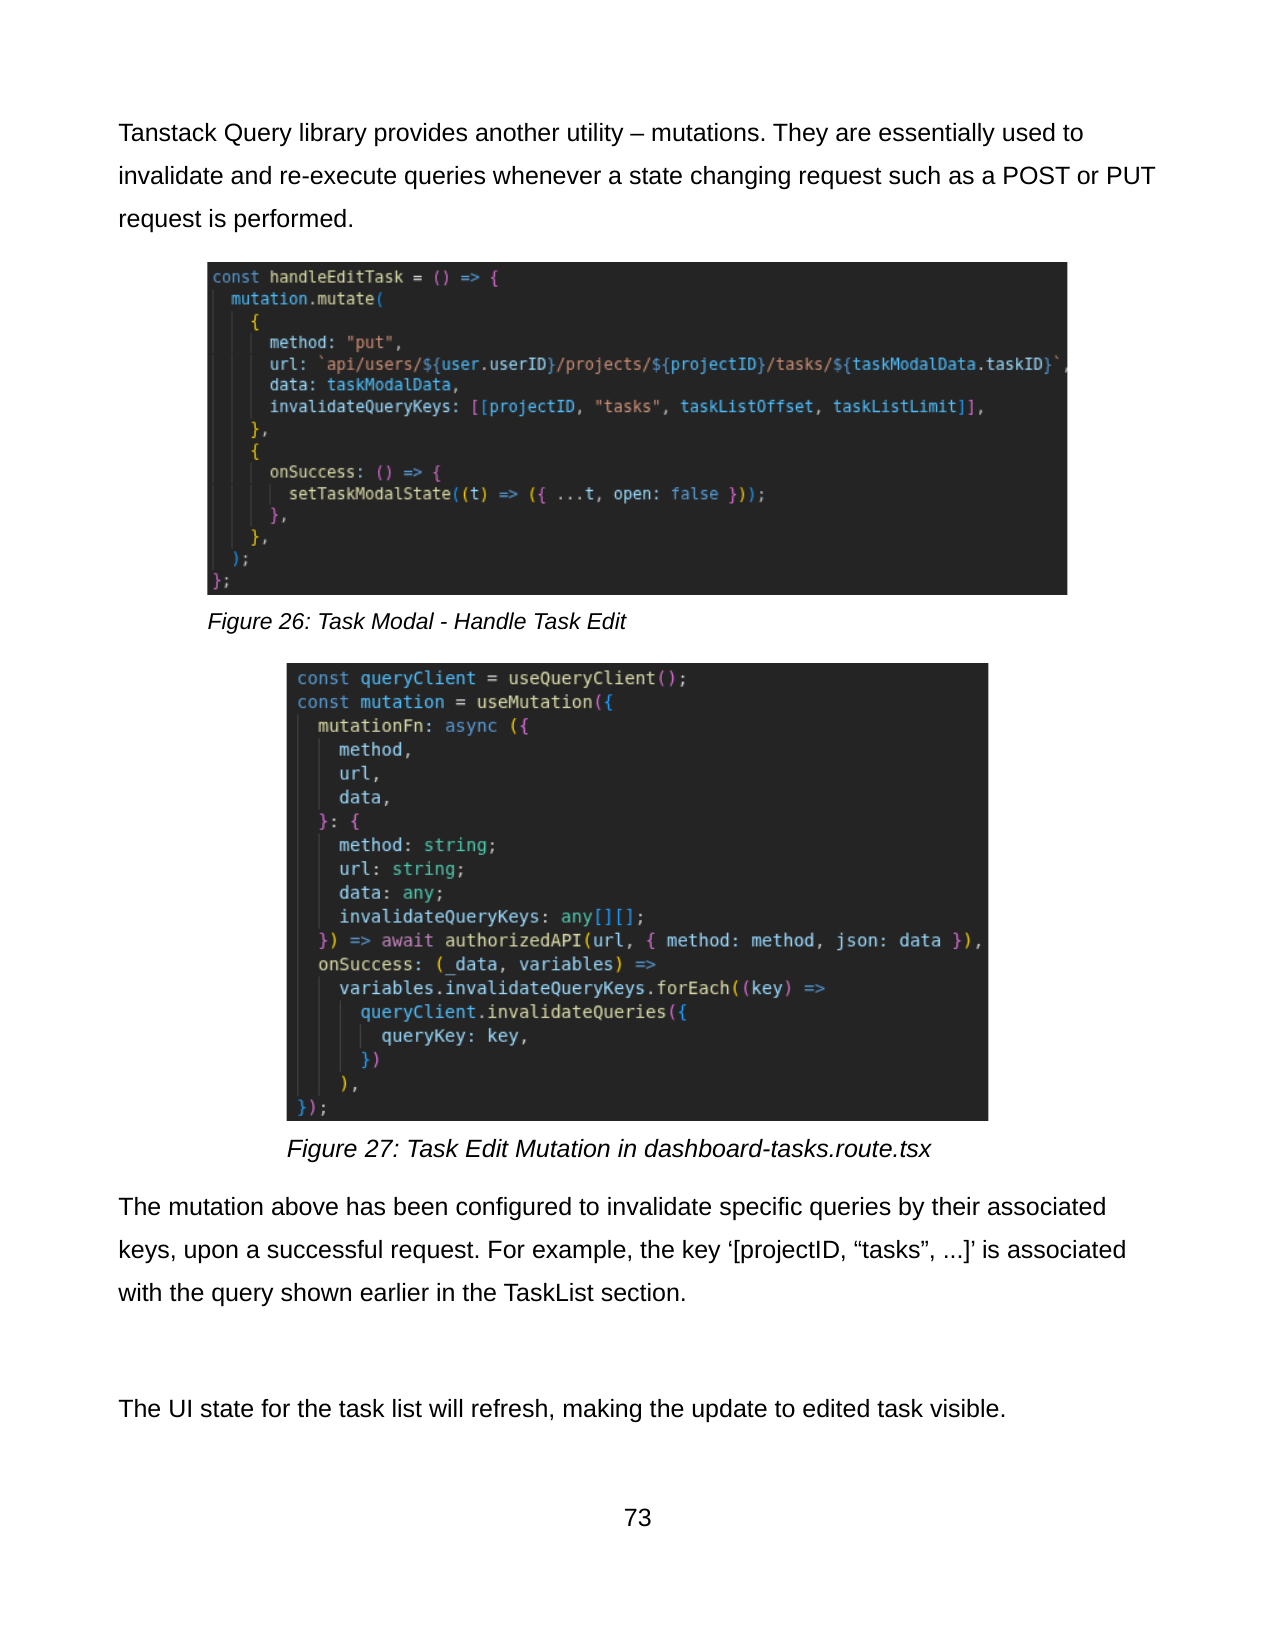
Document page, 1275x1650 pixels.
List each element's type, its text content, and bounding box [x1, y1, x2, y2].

picture [286, 663, 989, 1121]
picture [207, 262, 1068, 595]
text Figure 27: Task Edit Mutation in dashboard-tasks.route.tsx [287, 1121, 988, 1163]
text Tanstack Query library provides another utility – mutations. They are essentially used to invalidate and re-execute queries whenever a state changing request such as a POST or PUT request is performed. [118, 118, 1157, 233]
text Figure 26: Task Modal - Handle Task Edit [207, 595, 1068, 634]
text The mutation above has been configured to invalidate specific queries by their associated keys, upon a successful request. For example, the key ‘[projectID, “tasks”, ...]’ is associated with the query shown earlier in the TaskList section. [118, 1192, 1157, 1307]
text The UI state for the task list will refresh, making the update to edited task visible. [118, 1394, 1157, 1423]
